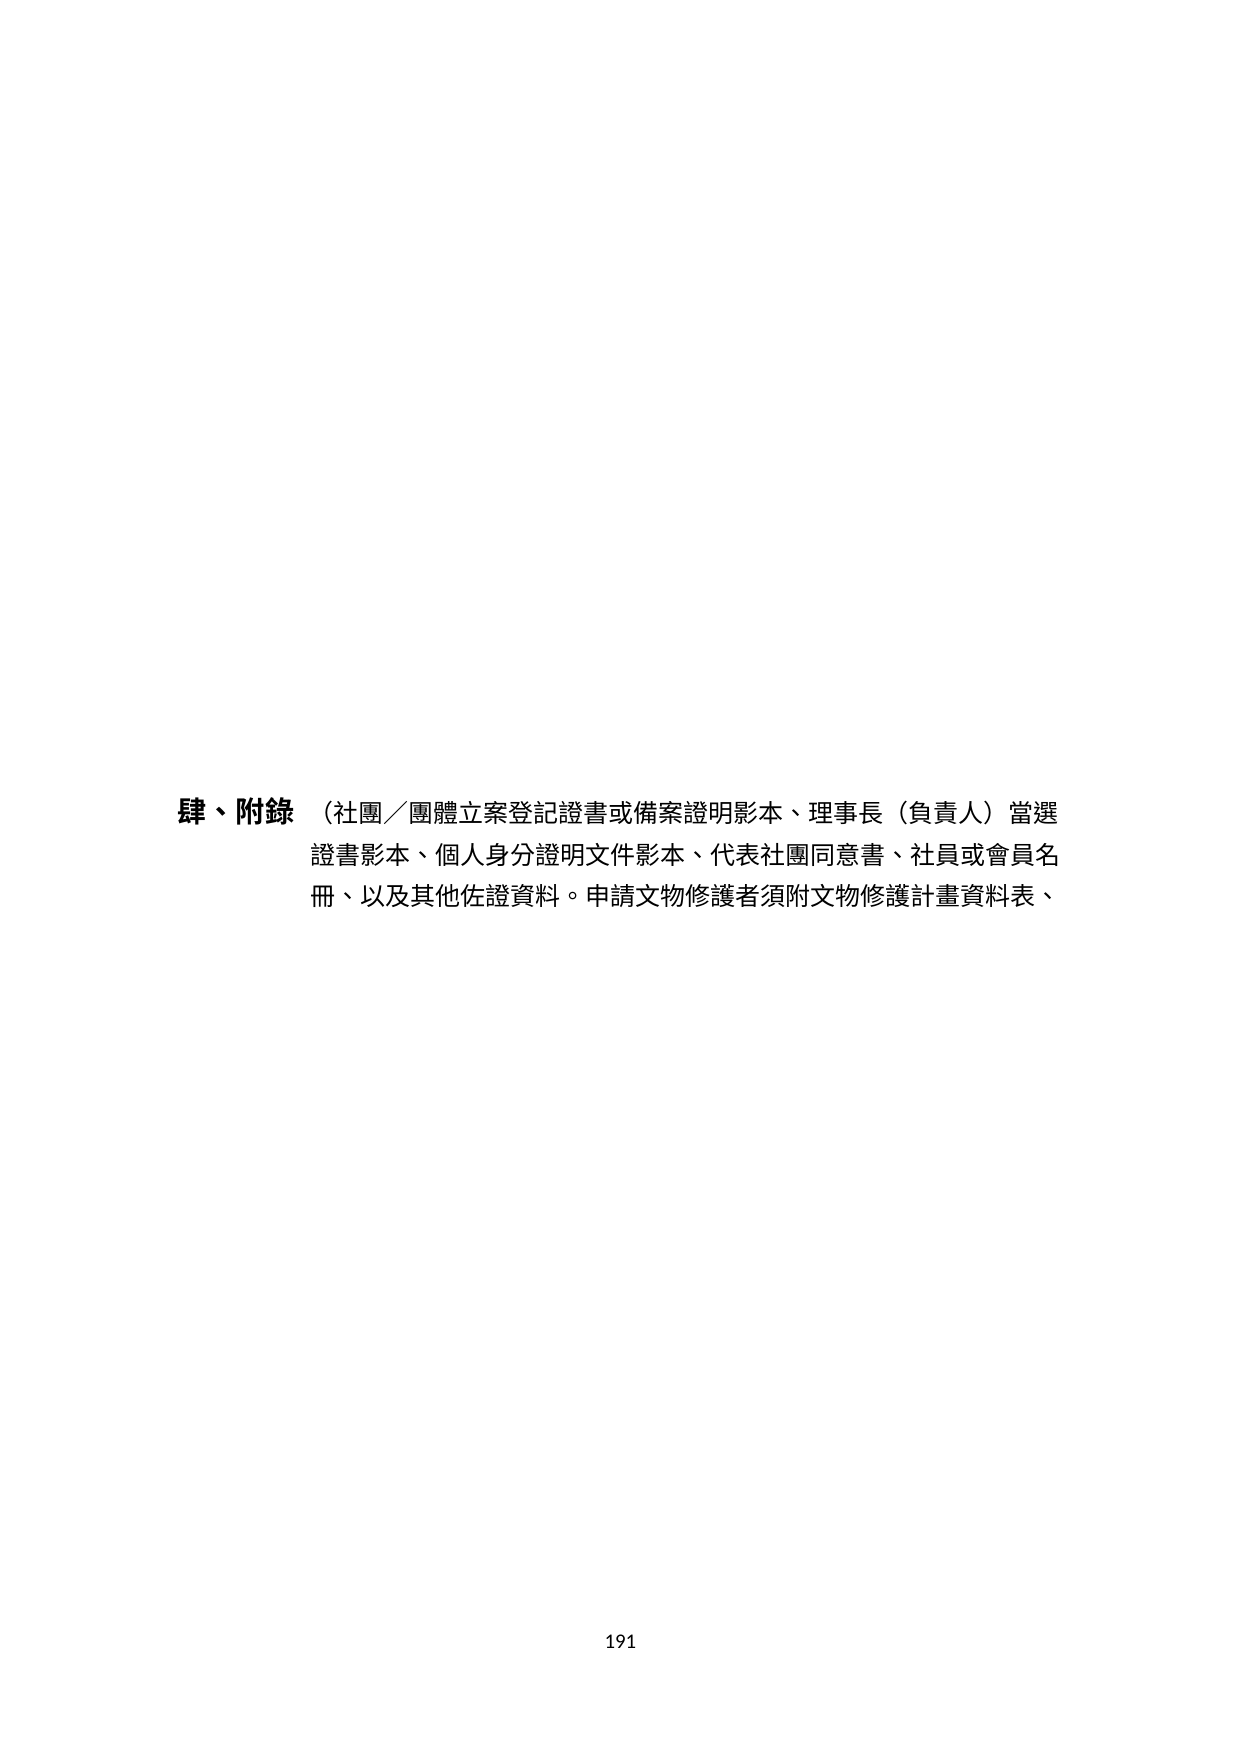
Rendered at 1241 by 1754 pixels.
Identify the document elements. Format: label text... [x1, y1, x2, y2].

text 肆、附錄 （社團／團體立案登記證書或備案證明影本、理事長（負責人）當選證書影本、個人身分證明文件影本、代表社團同意書、社員或會員名冊、以及其他佐證資料。申請文物修護者須附文物修護計畫資料表、 [177, 789, 1063, 914]
